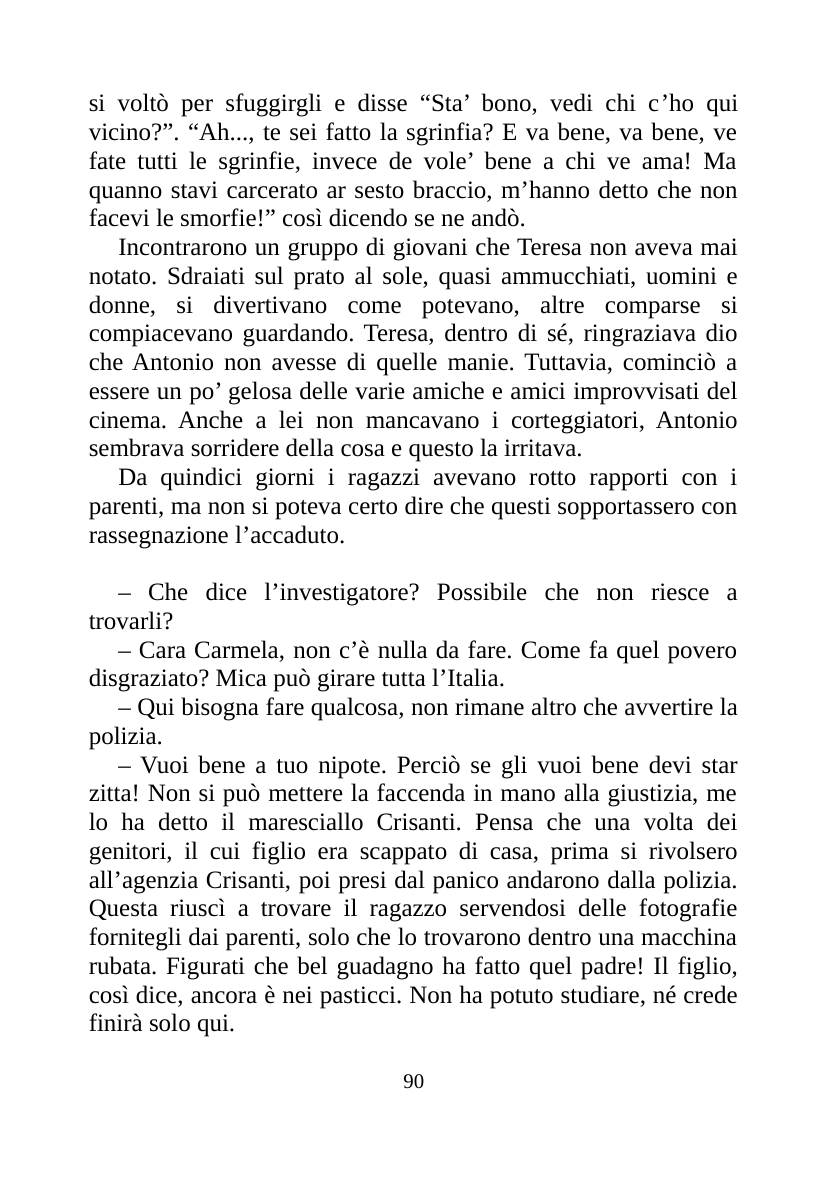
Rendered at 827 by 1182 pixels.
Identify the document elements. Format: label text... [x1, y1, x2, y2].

text Da quindici giorni i ragazzi avevano rotto rapporti con i parenti, ma non si poteva certo dire che questi sopportassero con rassegnazione l’accaduto. [88, 462, 738, 548]
text – Cara Carmela, non c’è nulla da fare. Come fa quel povero disgraziato? Mica può girare tutta l’Italia. [88, 635, 738, 692]
text Incontrarono un gruppo di giovani che Teresa non aveva mai notato. Sdraiati sul prato al sole, quasi ammucchiati, uomini e donne, si divertivano come potevano, altre comparse si compiacevano guardando. Teresa, dentro di sé, ringraziava dio che Antonio non avesse di quelle manie. Tuttavia, cominciò a essere un po’ gelosa delle varie amiche e amici improvvisati del cinema. Anche a lei non mancavano i corteggiatori, Antonio sembrava sorridere della cosa e questo la irritava. [88, 232, 738, 462]
text – Vuoi bene a tuo nipote. Perciò se gli vuoi bene devi star zitta! Non si può mettere la faccenda in mano alla giustizia, me lo ha detto il maresciallo Crisanti. Pensa che una volta dei genitori, il cui figlio era scappato di casa, prima si rivolsero all’agenzia Crisanti, poi presi dal panico andarono dalla polizia. Questa riuscì a trovare il ragazzo servendosi delle fotografie fornitegli dai parenti, solo che lo trovarono dentro una macchina rubata. Figurati che bel guadagno ha fatto quel padre! Il figlio, così dice, ancora è nei pasticci. Non ha potuto studiare, né crede finirà solo qui. [88, 750, 738, 1037]
text – Che dice l’investigatore? Possibile che non riesce a trovarli? [88, 577, 738, 635]
text – Qui bisogna fare qualcosa, non rimane altro che avvertire la polizia. [88, 692, 738, 750]
text si voltò per sfuggirgli e disse “Sta’ bono, vedi chi c’ho qui vicino?”. “Ah..., te sei fatto la sgrinfia? E va bene, va bene, ve fate tutti le sgrinfie, invece de vole’ bene a chi ve ama! Ma quanno stavi carcerato ar sesto braccio, m’hanno detto che non facevi le smorfie!” così dicendo se ne andò. [88, 88, 738, 232]
